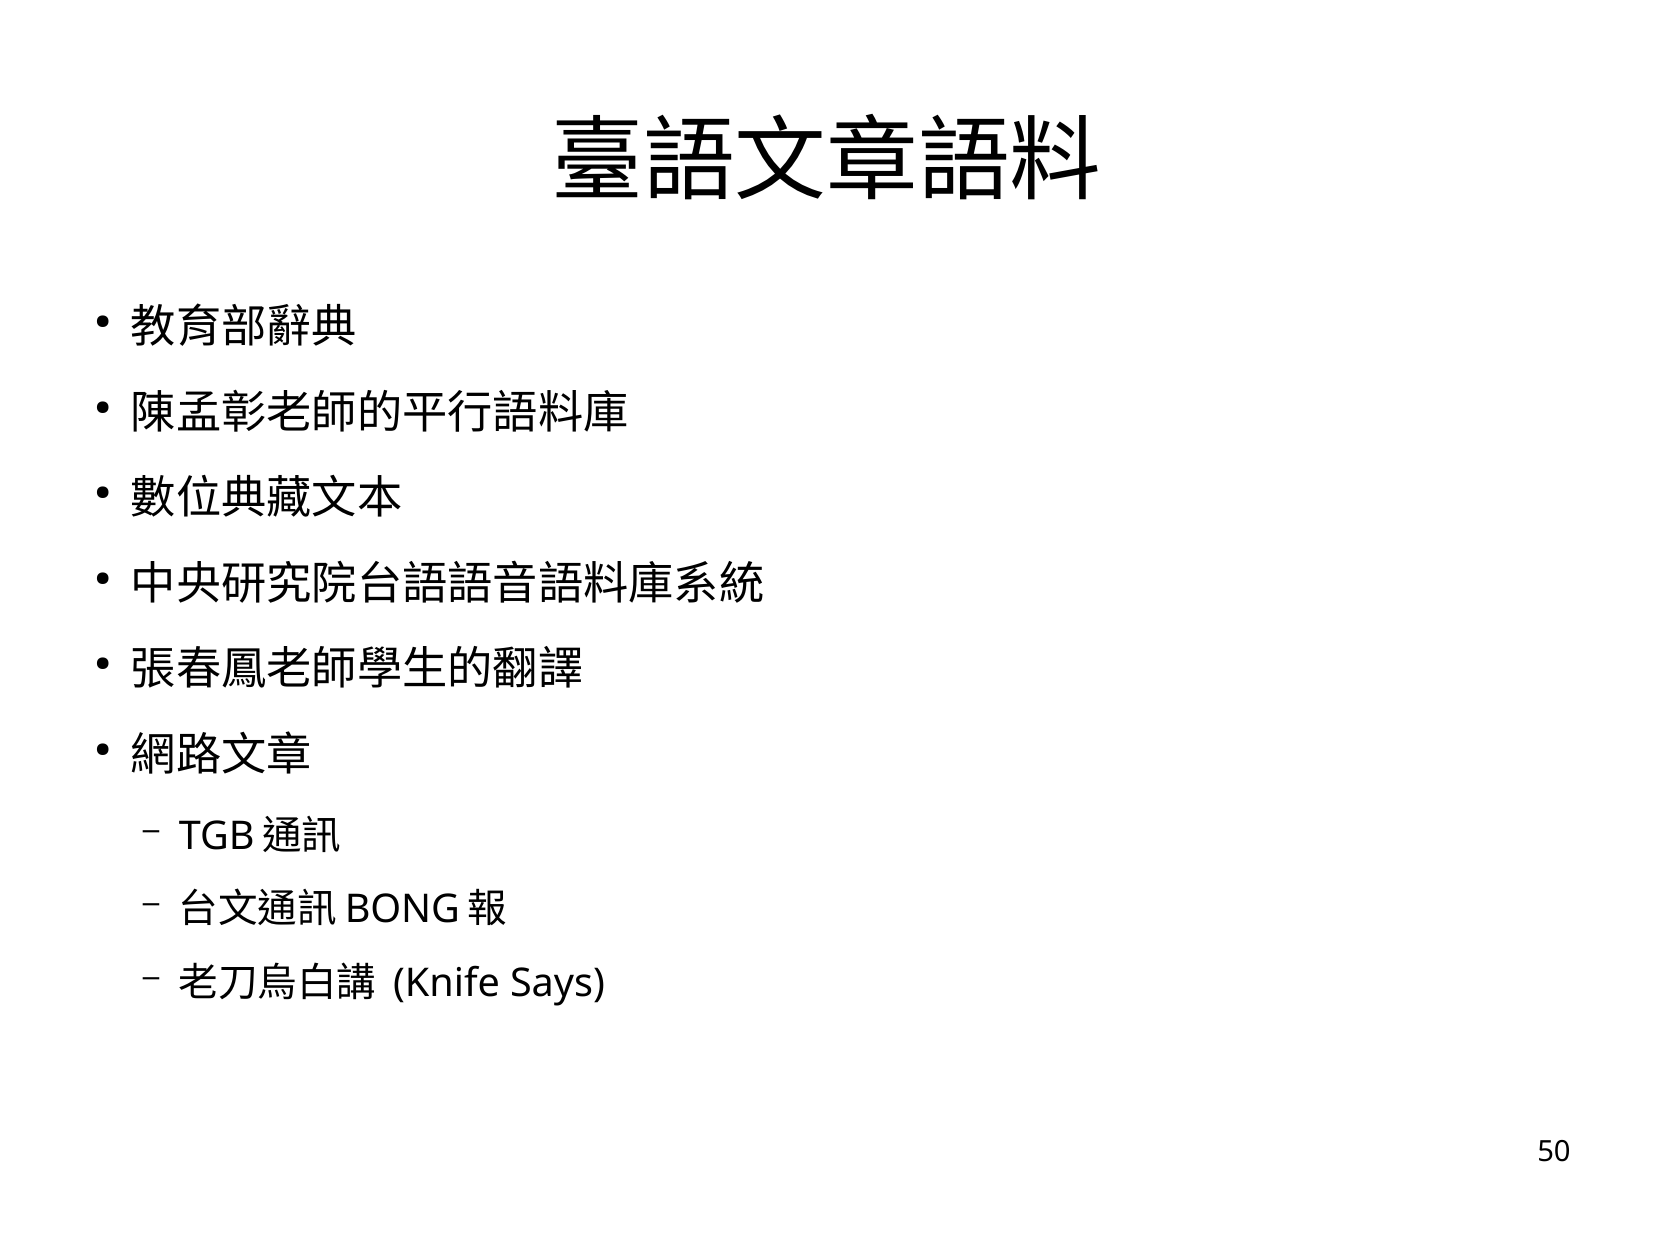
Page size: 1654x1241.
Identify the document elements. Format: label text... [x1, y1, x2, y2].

list 教育部辭典 陳孟彰老師的平行語料庫 數位典藏文本 中央研究院台語語音語料庫系統 張春鳳老師學生的翻譯 網路文章 TGB通訊 台文通訊BONG報 老刀烏白講 (Knife Says) [82, 290, 1538, 1010]
title 臺語文章語料 [82, 49, 1571, 257]
